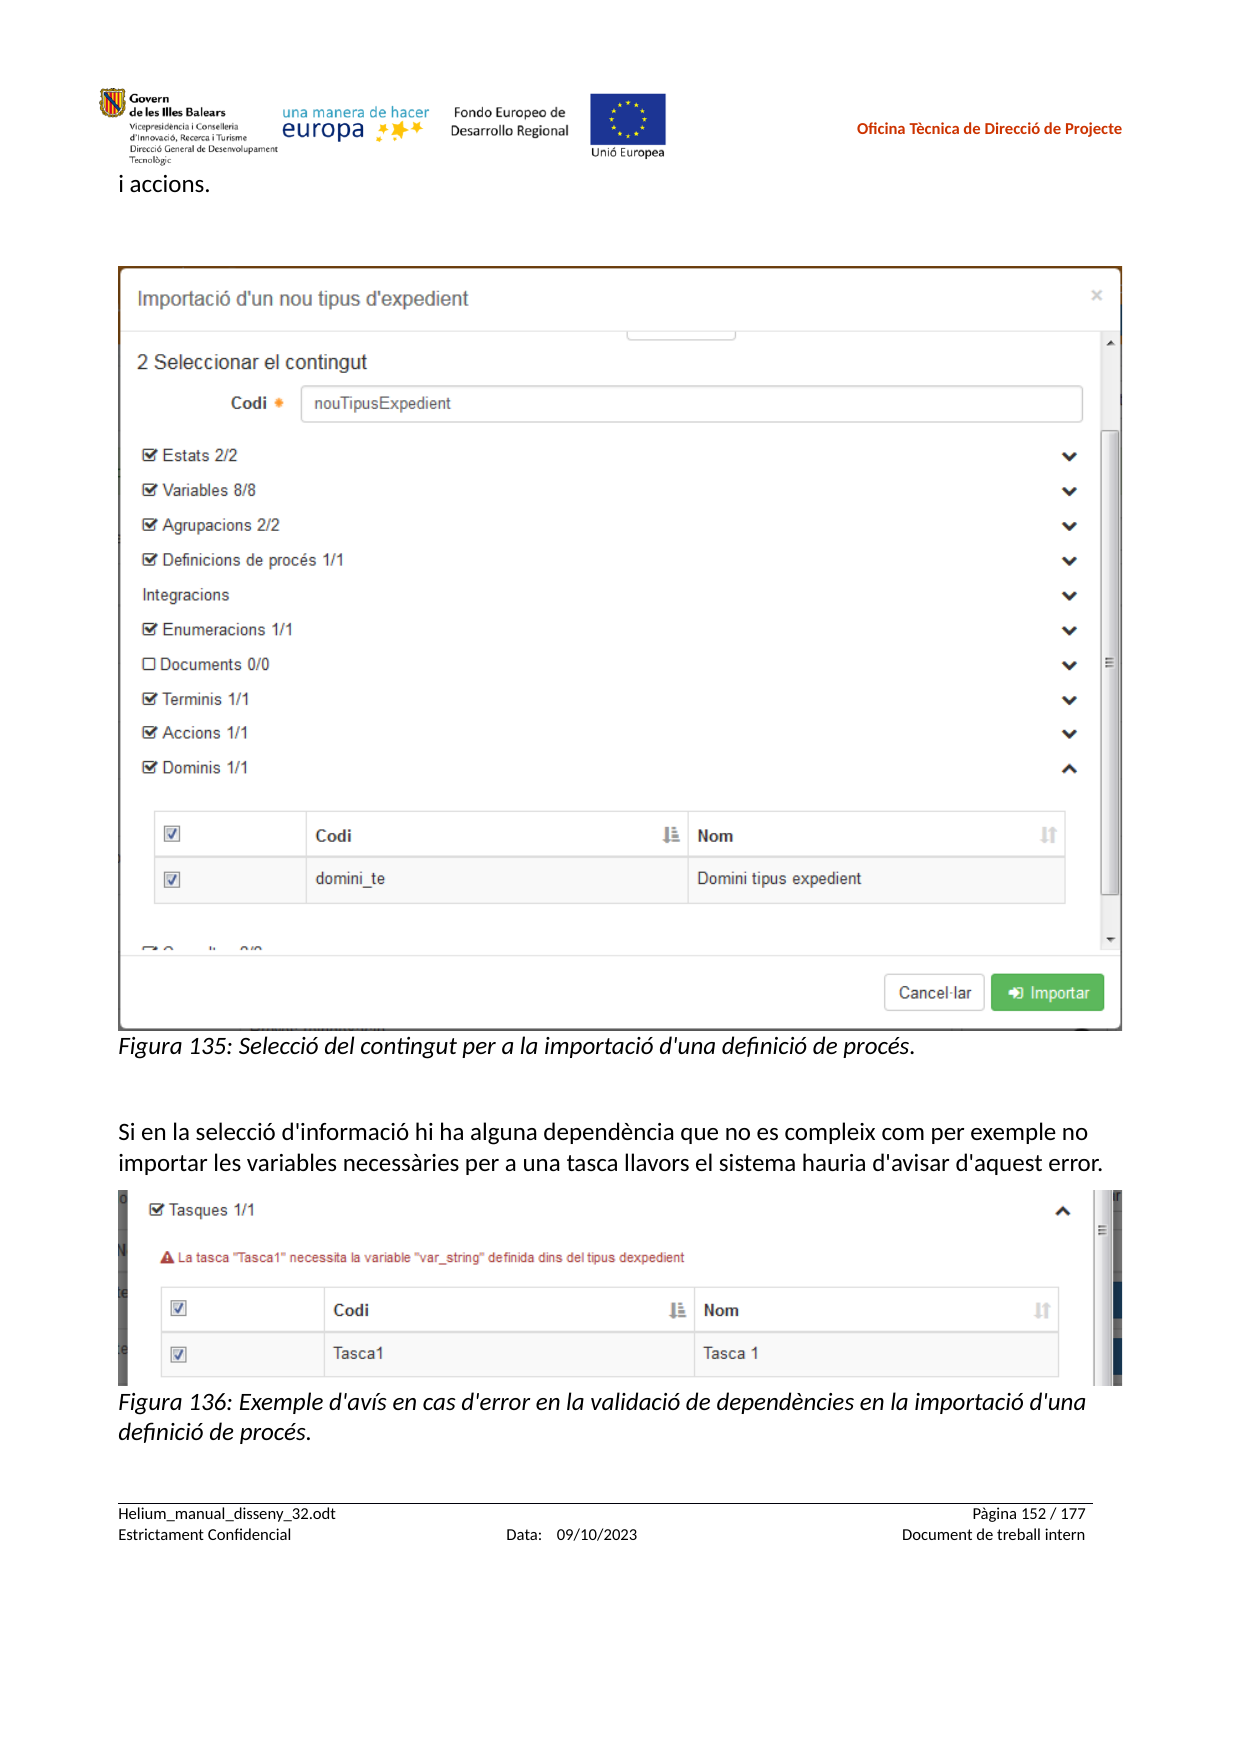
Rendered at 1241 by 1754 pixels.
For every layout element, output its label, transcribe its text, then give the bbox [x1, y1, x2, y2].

picture [118, 1190, 1123, 1386]
text Si en la selecció d'informació hi ha alguna dependència que no es compleix com per exemple no importar les variables necessàries per a una tasca llavors el sistema hauria d'avisar d'aquest error. [118, 1117, 1122, 1178]
text Figura 136: Exemple d'avís en cas d'error en la validació de dependències en la importació d'una definició de procés. [118, 1386, 1122, 1447]
picture [99, 87, 668, 166]
text i accions. [118, 168, 1122, 198]
text Figura 135: Selecció del contingut per a la importació d'una definició de procés. [118, 1031, 1122, 1061]
picture [118, 266, 1123, 1031]
